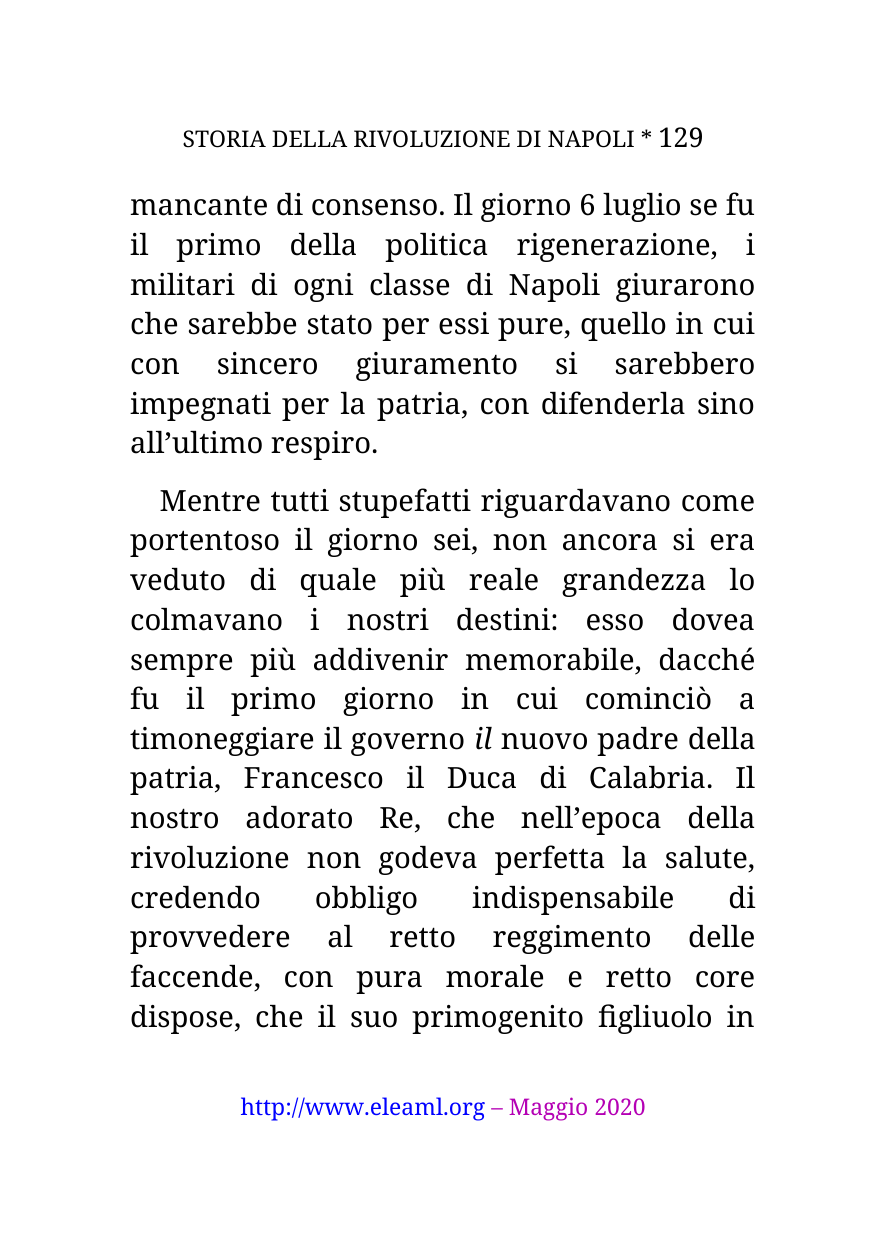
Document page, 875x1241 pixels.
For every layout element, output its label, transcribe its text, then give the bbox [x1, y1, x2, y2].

text mancante di consenso. Il giorno 6 luglio se fu il primo della politica rigenerazione, i militari di ogni classe di Napoli giurarono che sarebbe stato per essi pure, quello in cui con sincero giuramento si sarebbero impegnati per la patria, con difenderla sino all’ultimo respiro. [130, 184, 756, 462]
text Mentre tutti stupefatti riguardavano come portentoso il giorno sei, non ancora si era veduto di quale più reale grandezza lo colmavano i nostri destini: esso dovea sempre più addivenir memorabile, dacché fu il primo giorno in cui cominciò a timoneggiare il governo il nuovo padre della patria, Francesco il Duca di Calabria. Il nostro adorato Re, che nell’epoca della rivoluzione non godeva perfetta la salute, credendo obbligo indispensabile di provvedere al retto reggimento delle faccende, con pura morale e retto core dispose, che il suo primogenito figliuolo in [130, 480, 756, 1036]
